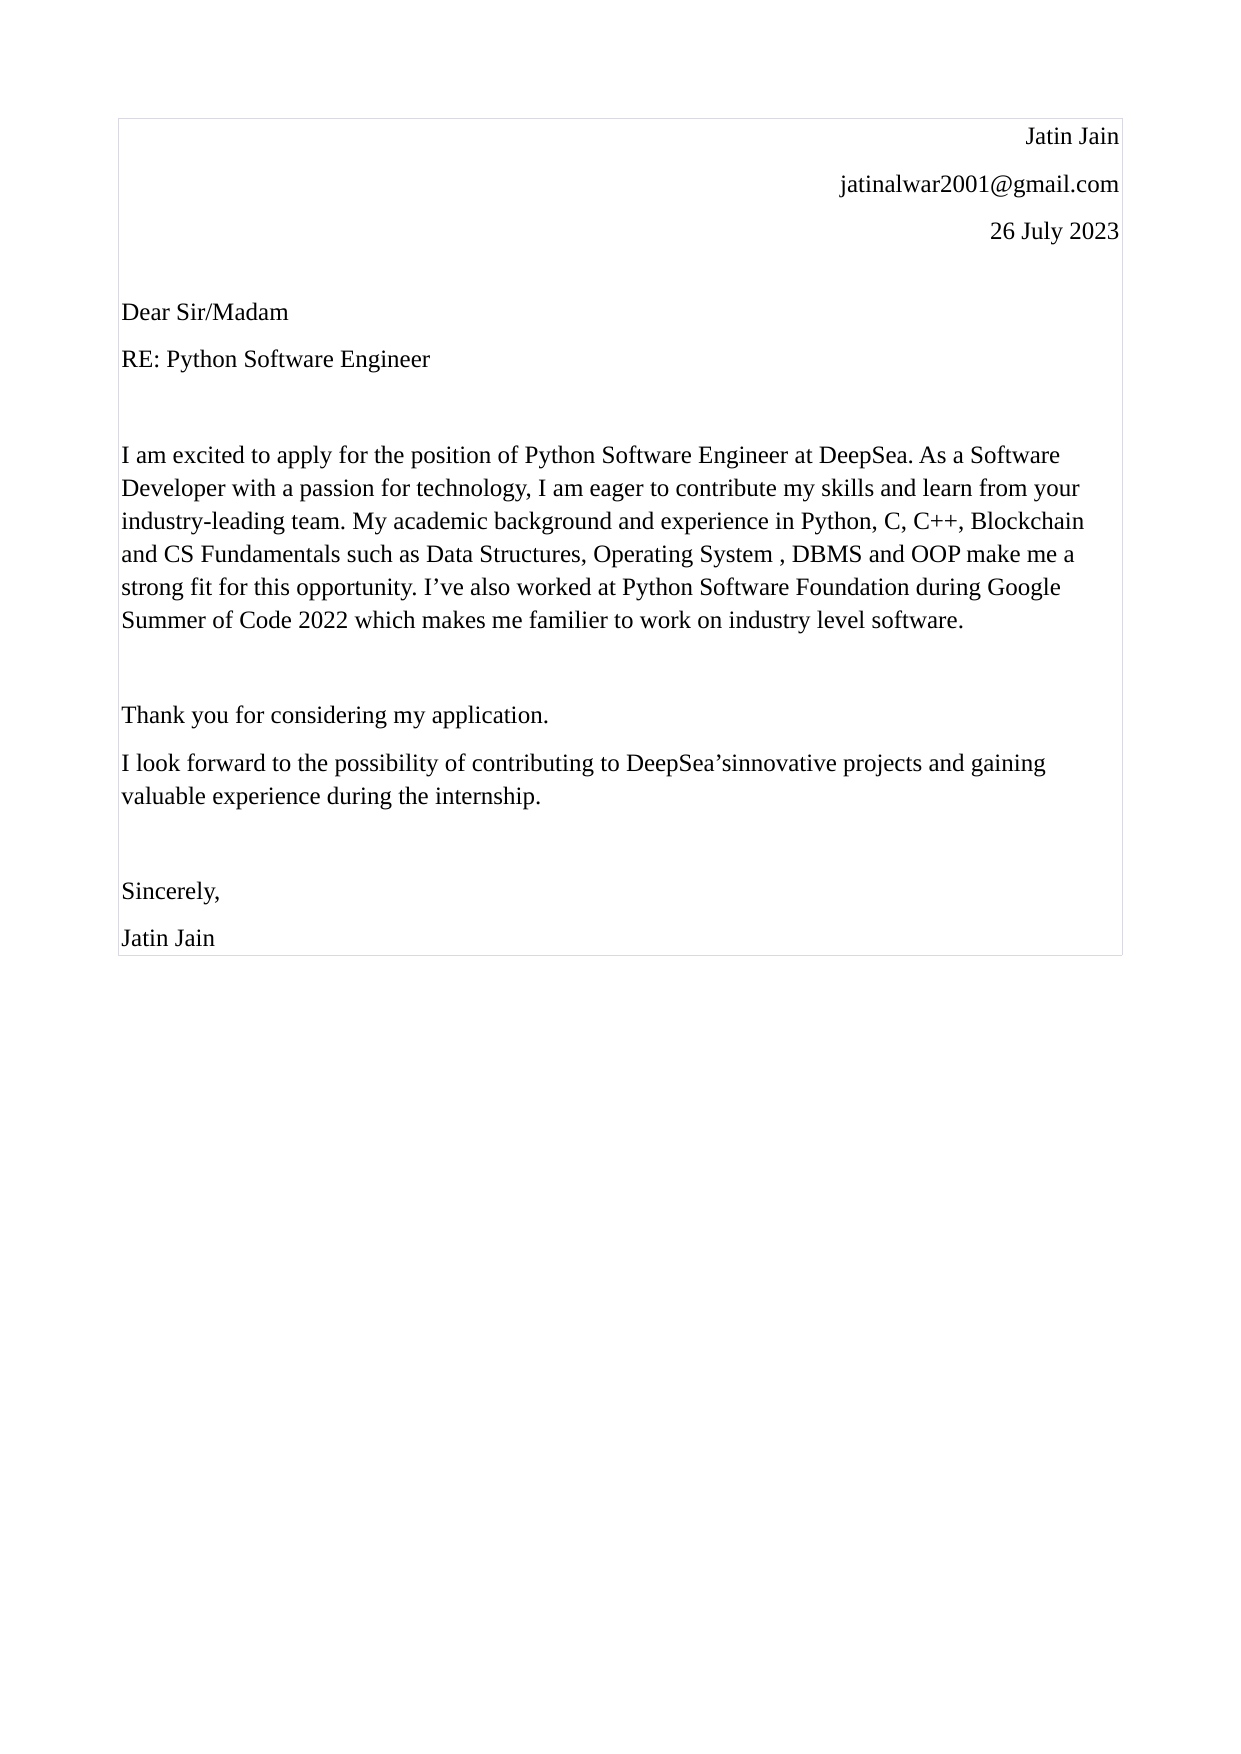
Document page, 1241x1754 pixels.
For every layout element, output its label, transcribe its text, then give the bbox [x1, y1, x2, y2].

text I am excited to apply for the position of Python Software Engineer at DeepSea. As a Software Developer with a passion for technology, I am eager to contribute my skills and learn from your industry-leading team. My academic background and experience in Python, C, C++, Blockchain and CS Fundamentals such as Data Structures, Operating System , DBMS and OOP make me a strong fit for this opportunity. I’ve also worked at Python Software Foundation during Google Summer of Code 2022 which makes me familier to work on industry level software. [119, 437, 1122, 634]
text I look forward to the possibility of contributing to DeepSea’sinnovative projects and gaining valuable experience during the internship. [119, 745, 1122, 809]
text jatinalwar2001@gmail.com [119, 166, 1122, 197]
text Dear Sir/Madam [119, 294, 1122, 326]
text Jatin Jain [119, 119, 1122, 150]
text Jatin Jain [119, 921, 1122, 955]
text Sincerely, [119, 873, 1122, 905]
text Thank you for considering my application. [119, 697, 1122, 729]
text 26 July 2023 [119, 213, 1122, 278]
text RE: Python Software Engineer [119, 342, 1122, 373]
